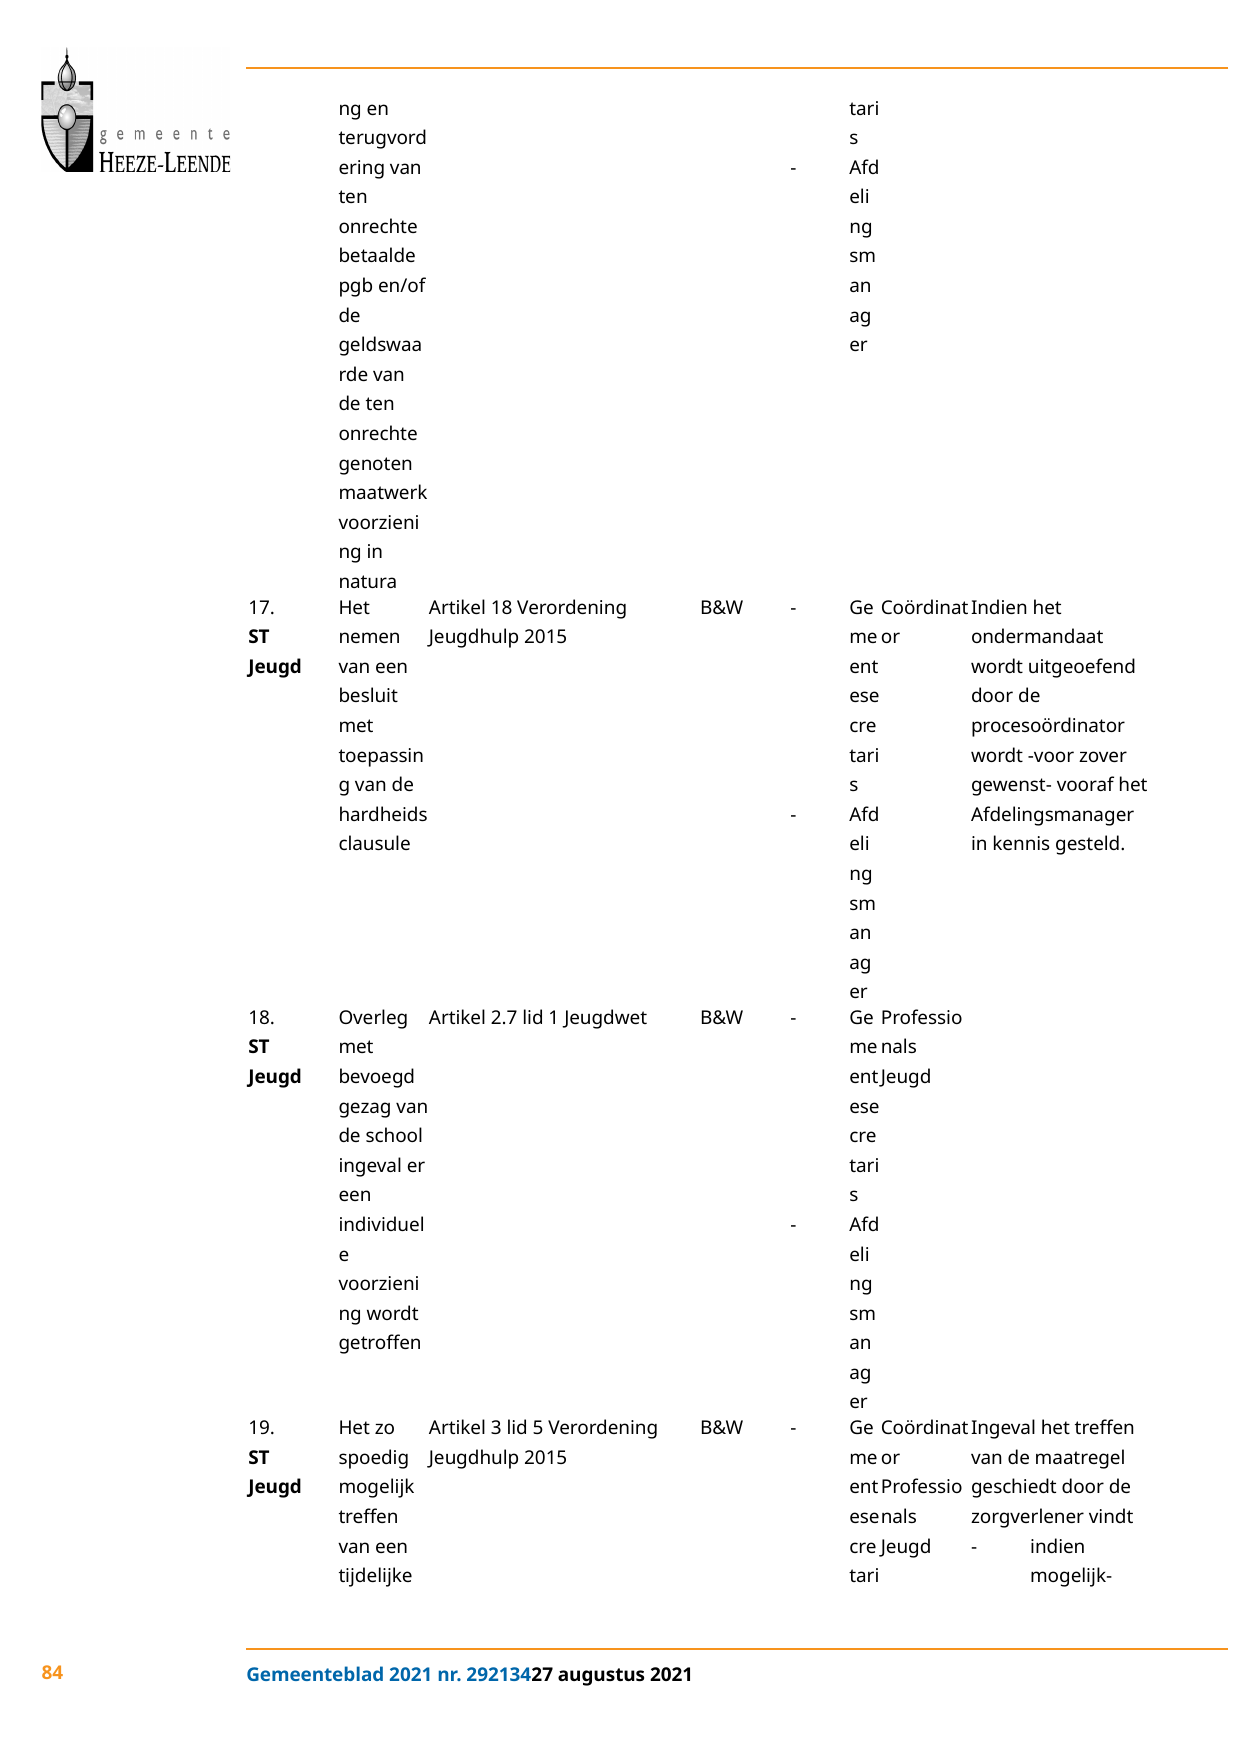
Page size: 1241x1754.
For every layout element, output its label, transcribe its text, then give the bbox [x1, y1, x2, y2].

table_cell [971, 95, 1152, 594]
table_cell Artikel 18 Verordening Jeugdhulp 2015 [429, 594, 700, 1004]
table_cell Artikel 3 lid 5 Verordening Jeugdhulp 2015 [429, 1415, 700, 1588]
table_cell taris Afdelingsmanager [790, 95, 881, 594]
table_cell [971, 1004, 1152, 1414]
table_cell Gemeentesecretaris Afdelingsmanager [790, 1004, 881, 1414]
table_cell Coördinator Professionals Jeugd [881, 1415, 971, 1588]
table_cell Overleg met bevoegd gezag van de school ingeval er een individuele voorziening wordt getroffen [338, 1004, 429, 1414]
table_cell Coördinator [881, 594, 971, 1004]
table_cell [429, 95, 700, 594]
table_cell B&W [700, 1415, 790, 1588]
table_cell Professionals Jeugd [881, 1004, 971, 1414]
table_cell Het zo spoedig mogelijk treffen van een tijdelijke [338, 1415, 429, 1588]
table_cell Gemeentesecretari [790, 1415, 881, 1588]
table_cell [700, 95, 790, 594]
table_cell Ingeval het treffen van de maatregel geschiedt door de zorgverlener vindt indien mogelijk- [971, 1415, 1152, 1588]
table_cell 17. ST Jeugd [248, 594, 338, 1004]
table_cell Artikel 2.7 lid 1 Jeugdwet [429, 1004, 700, 1414]
table_cell B&W [700, 594, 790, 1004]
table_cell 19. ST Jeugd [248, 1415, 338, 1588]
picture [41, 47, 231, 172]
table_cell Gemeentesecretaris Afdelingsmanager [790, 594, 881, 1004]
table_cell ng en terugvordering van ten onrechte betaalde pgb en/of de geldswaarde van de ten onrechte genoten maatwerkvoorziening in natura [338, 95, 429, 594]
table_cell [248, 95, 338, 594]
table_cell 18. ST Jeugd [248, 1004, 338, 1414]
table_cell B&W [700, 1004, 790, 1414]
table_cell [881, 95, 971, 594]
table_cell Het nemen van een besluit met toepassing van de hardheidsclausule [338, 594, 429, 1004]
table_cell Indien het ondermandaat wordt uitgeoefend door de procesoördinator wordt -voor zover gewenst- vooraf het Afdelingsmanager in kennis gesteld. [971, 594, 1152, 1004]
